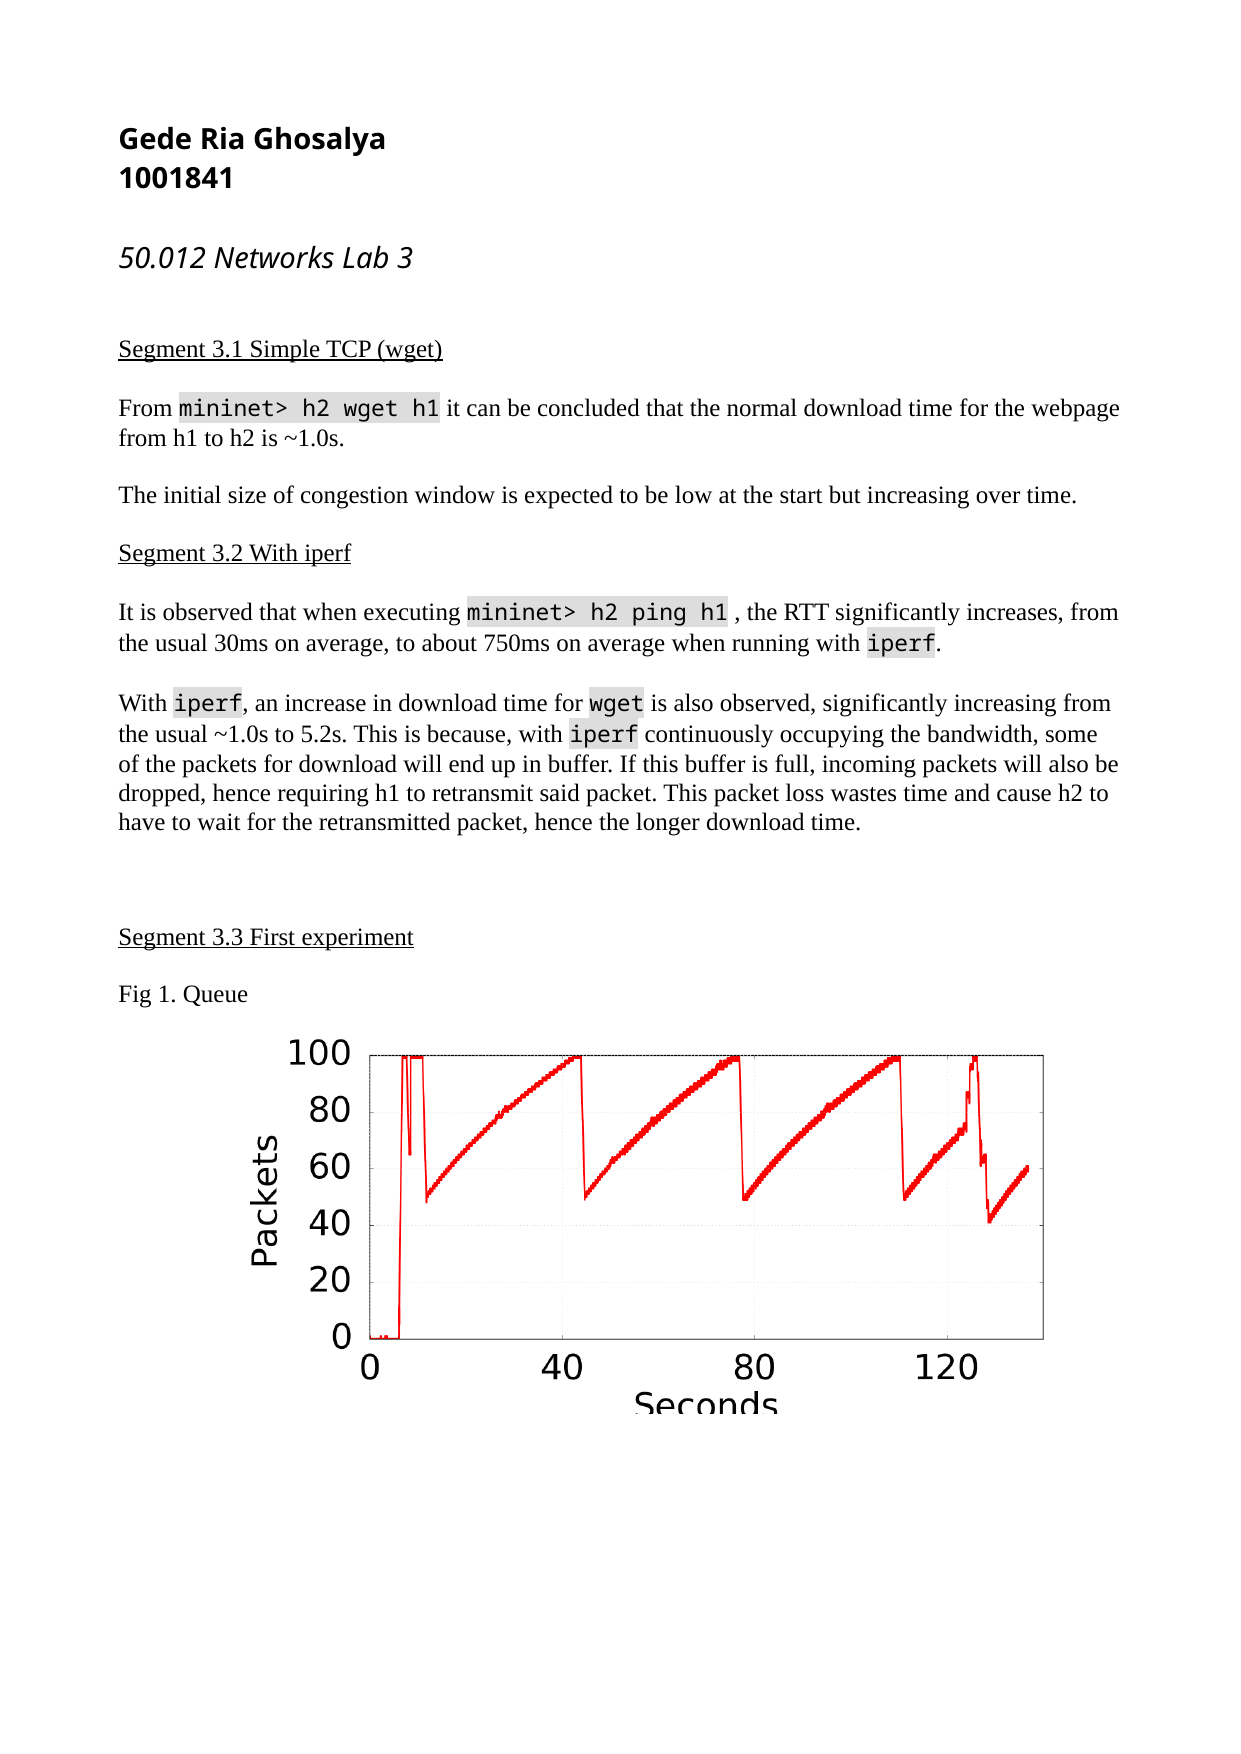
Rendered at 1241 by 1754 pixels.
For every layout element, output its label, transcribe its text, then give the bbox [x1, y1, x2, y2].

text 50.012 Networks Lab 3 [118, 237, 1122, 277]
text Fig 1. Queue [118, 979, 1122, 1008]
text Gede Ria Ghosalya [118, 118, 1122, 158]
text Segment 3.2 With iperf [118, 538, 1122, 567]
text With iperf, an increase in download time for wget is also observed, significantly increasing from the usual ~1.0s to 5.2s. This is because, with iperf continuously occupying the bandwidth, some of the packets for download will end up in buffer. If this buffer is full, incoming packets will also be dropped, hence requiring h1 to retransmit said packet. This packet loss wastes time and cause h2 to have to wait for the retransmitted packet, hence the longer download time. [118, 687, 1122, 836]
text Segment 3.1 Simple TCP (wget) [118, 334, 1122, 363]
text 1001841 [118, 158, 1122, 197]
text The initial size of congestion window is expected to be low at the start but increasing over time. [118, 481, 1122, 509]
text Segment 3.3 First experiment [118, 922, 1122, 951]
text It is observed that when executing mininet> h2 ping h1 , the RTT significantly increases, from the usual 30ms on average, to about 750ms on average when running with iperf. [118, 596, 1122, 658]
picture [118, 1036, 1123, 1414]
text From mininet> h2 wget h1 it can be concluded that the normal download time for the webpage from h1 to h2 is ~1.0s. [118, 392, 1122, 452]
